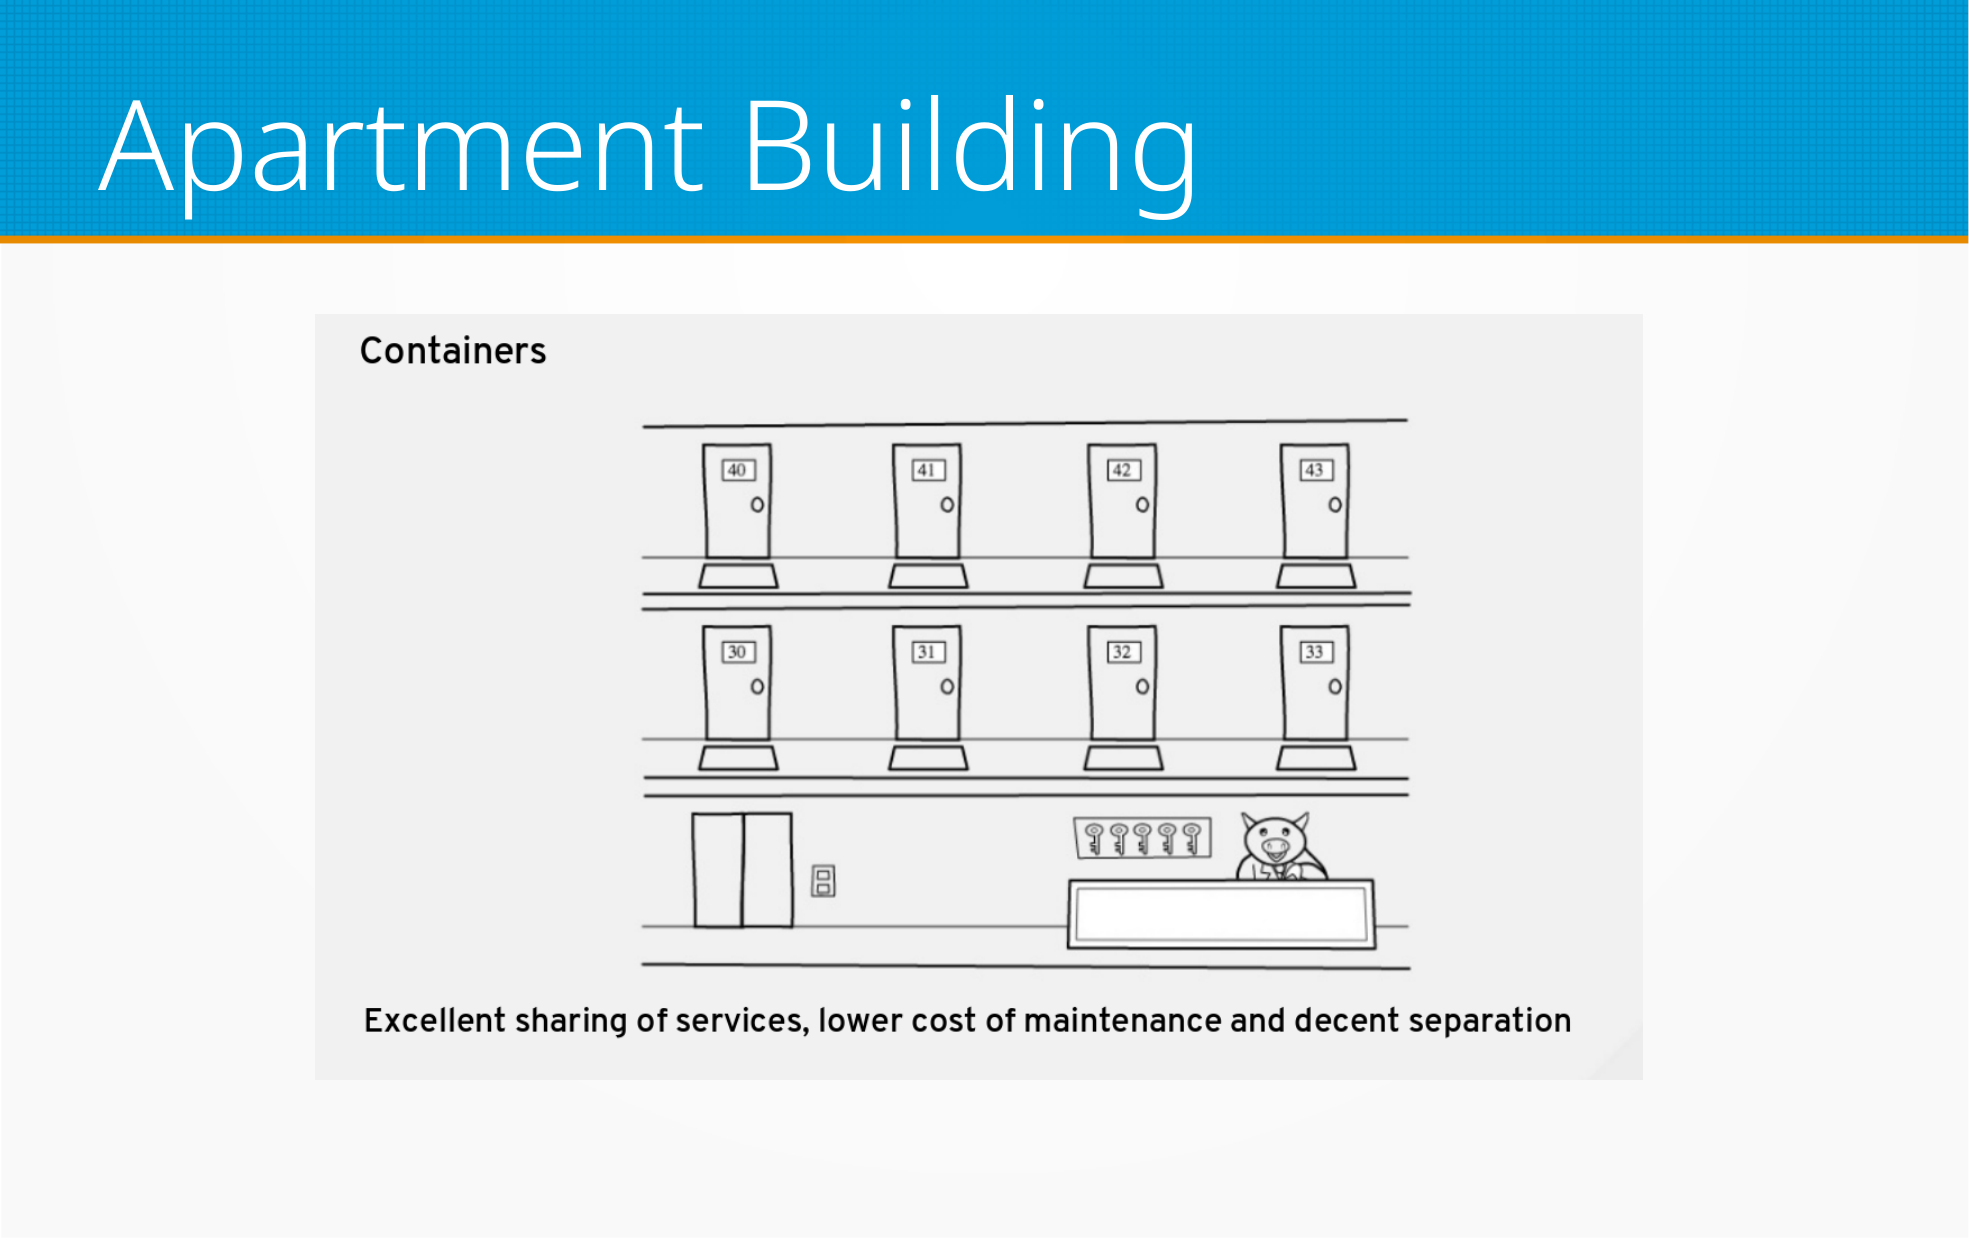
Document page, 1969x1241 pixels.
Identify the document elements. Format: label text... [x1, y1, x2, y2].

picture [0, 236, 1969, 1241]
title Apartment Building [98, 19, 1870, 227]
